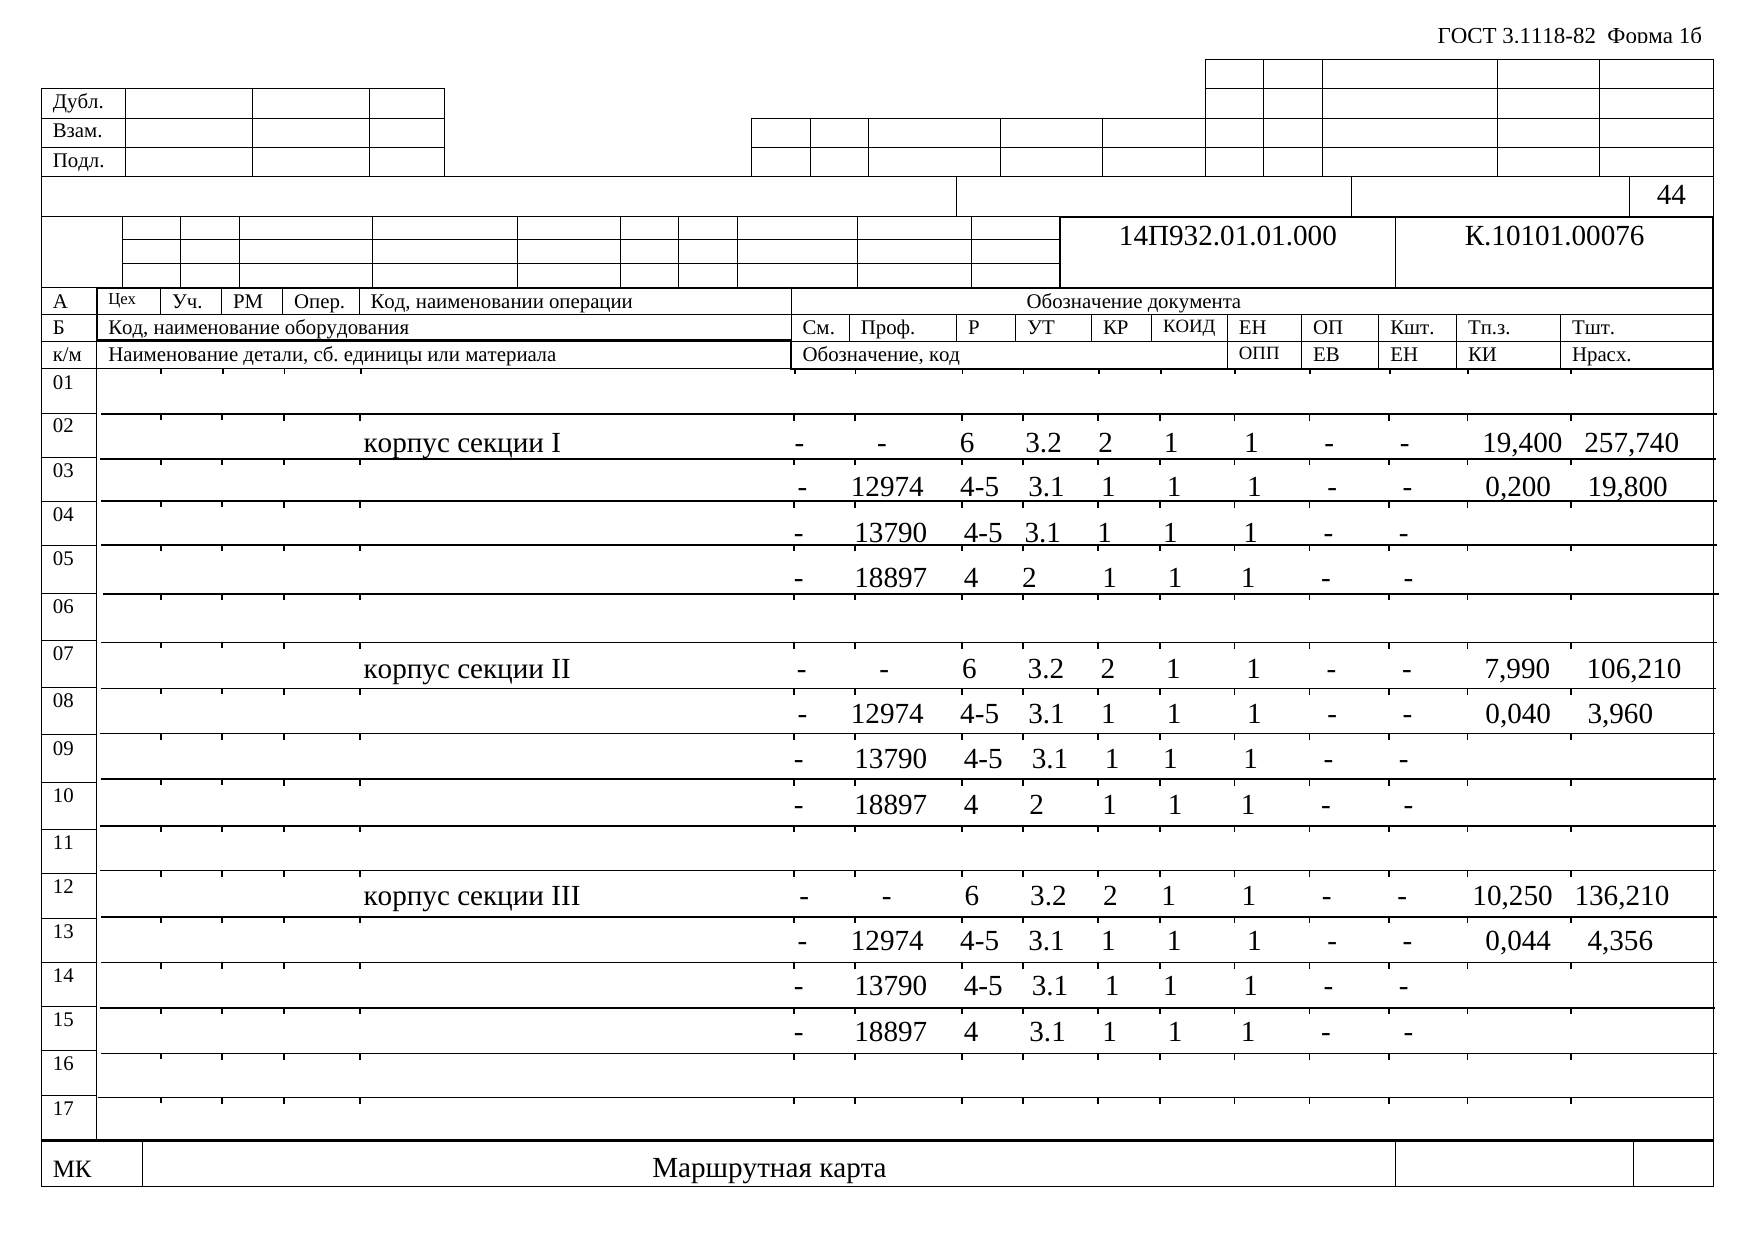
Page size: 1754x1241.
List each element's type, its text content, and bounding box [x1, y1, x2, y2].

table_cell [1103, 119, 1205, 147]
table_cell [181, 264, 239, 287]
table_cell 14 [42, 963, 96, 1006]
table_cell Опер. [283, 289, 359, 314]
table_cell [811, 119, 868, 147]
table_cell Код, наименование оборудования [98, 315, 791, 339]
table_cell 13 [42, 919, 96, 962]
table_cell 01 [42, 369, 96, 412]
table_cell 10 [42, 783, 96, 829]
table_cell ЕН [1379, 342, 1456, 368]
table_cell [1103, 148, 1205, 176]
table_cell [518, 264, 620, 287]
table_cell Взам. [42, 119, 125, 147]
table_cell [240, 264, 372, 287]
table_header [41, 59, 1205, 88]
table_cell [752, 148, 810, 176]
table_cell [1264, 89, 1322, 117]
table_cell [1206, 119, 1263, 147]
table_cell [1498, 119, 1599, 147]
table_cell ЕН [1228, 315, 1301, 341]
table_cell 12 [42, 874, 96, 917]
table_cell [1396, 1142, 1633, 1186]
table_cell Код, наименовании операции [360, 289, 791, 314]
table_cell [1264, 119, 1322, 147]
table_cell [253, 148, 369, 176]
table_cell [126, 89, 252, 117]
table_cell [811, 148, 868, 176]
table_cell [738, 217, 857, 239]
table_cell [123, 264, 180, 287]
table_cell [126, 119, 252, 147]
table_cell [679, 264, 737, 287]
table_cell [621, 217, 678, 239]
table_cell [1634, 1142, 1713, 1186]
table_cell [240, 240, 372, 263]
table_cell [1206, 148, 1263, 176]
table_cell [1600, 148, 1713, 176]
table_cell [621, 240, 678, 263]
table_cell [869, 148, 1000, 176]
table_cell Проф. [850, 315, 956, 341]
table_cell [373, 240, 517, 263]
table_cell Цех [98, 289, 160, 314]
table_cell [738, 264, 857, 287]
table_cell [692, 88, 1205, 117]
table_cell [42, 217, 122, 287]
table_cell [957, 177, 1351, 216]
table_header [1206, 60, 1263, 88]
table_cell [42, 177, 956, 216]
table_cell ОП [1302, 315, 1378, 341]
table_cell [752, 119, 810, 147]
table_cell 08 [42, 688, 96, 734]
table_cell [1001, 148, 1102, 176]
table_cell к/м [42, 342, 96, 368]
table_cell [858, 264, 971, 287]
table_cell [858, 217, 971, 239]
table_cell А [42, 288, 96, 314]
table_cell [972, 217, 1059, 239]
table_cell Тшт. [1561, 315, 1712, 341]
table_header [1600, 60, 1713, 88]
table_cell [1323, 148, 1497, 176]
table_cell 15 [42, 1007, 96, 1050]
table_cell Обозначение документа [792, 289, 1712, 314]
table_cell [445, 118, 751, 176]
table_cell [123, 217, 180, 239]
table_cell См.. [792, 315, 849, 341]
table_cell УТ [1016, 315, 1091, 341]
table_cell [1600, 89, 1713, 117]
table_cell [240, 217, 372, 239]
table_cell 07 [42, 641, 96, 687]
table_cell ОПП [1228, 342, 1301, 368]
table_cell [1323, 119, 1497, 147]
table_cell 09 [42, 735, 96, 782]
table_cell [373, 217, 517, 239]
table_cell Дубл. [42, 89, 125, 117]
table_cell [1001, 119, 1102, 147]
table_cell [126, 148, 252, 176]
table_cell [445, 88, 692, 117]
table_header [1323, 60, 1497, 88]
table_cell Нрасх. [1561, 342, 1712, 368]
table_cell [621, 264, 678, 287]
table_cell [1600, 119, 1713, 147]
table_cell 02 [42, 414, 96, 457]
table_cell [1498, 89, 1599, 117]
table_cell 04 [42, 502, 96, 545]
table_cell РМ [222, 289, 282, 314]
table_cell [181, 217, 239, 239]
table_cell [370, 89, 444, 117]
table_cell [518, 240, 620, 263]
table_cell [858, 240, 971, 263]
table_cell 44 [1630, 177, 1713, 216]
table_cell 14П932.01.01.000 [1061, 218, 1395, 287]
table_cell КР [1092, 315, 1151, 341]
table_cell Тп.з. [1457, 315, 1560, 341]
table_cell КОИД [1152, 315, 1227, 341]
table_cell [1323, 89, 1497, 117]
table_cell [518, 217, 620, 239]
table_cell [373, 264, 517, 287]
table_cell Уч. [161, 289, 221, 314]
table_cell [1498, 148, 1599, 176]
table_cell [123, 240, 180, 263]
table_header [1498, 60, 1599, 88]
table_cell [370, 148, 444, 176]
table_cell [370, 119, 444, 147]
table_cell Б [42, 315, 96, 341]
table_cell Обозначение, код [792, 342, 1227, 368]
table_cell К.10101.00076 [1396, 218, 1712, 287]
table_cell МК [42, 1142, 142, 1186]
table_cell [972, 240, 1059, 263]
table_cell [679, 217, 737, 239]
table_cell 05 [42, 546, 96, 592]
table_cell [679, 240, 737, 263]
table_cell [738, 240, 857, 263]
table_cell 17 [42, 1096, 96, 1139]
table_cell Маршрутная карта [143, 1142, 1395, 1186]
table_cell [253, 119, 369, 147]
table_cell [972, 264, 1059, 287]
table_cell Р [957, 315, 1015, 341]
table_cell 11 [42, 830, 96, 873]
table_cell [1206, 89, 1263, 117]
table_cell 06 [42, 594, 96, 640]
table_cell [869, 119, 1000, 147]
table_cell Кшт. [1379, 315, 1456, 341]
table_cell корпус секции I - - 6 3.2 2 1 1 - - 19,400 257,740 - 12974 4-5 3.1 1 1 1 - - 0,200 19,800 - 13790 4-5 3.1 1 1 1 - - - 18897 4 2 1 1 1 - - корпус секции II - - 6 3.2 2 1 1 - - 7,990 106,210 - 12974 4-5 3.1 1 1 1 - - 0,040 3,960 - 13790 4-5 3.1 1 1 1 - - - 18897 4 2 1 1 1 - - корпус секции III - - 6 3.2 2 1 1 - - 10,250 136,210 - 12974 4-5 3.1 1 1 1 - - 0,044 4,356 - 13790 4-5 3.1 1 1 1 - - - 18897 4 3.1 1 1 1 - - [97, 369, 1713, 1139]
table_cell [253, 89, 369, 117]
table_header [1264, 60, 1322, 88]
table_cell [1264, 148, 1322, 176]
table_cell [181, 240, 239, 263]
table_cell [1352, 177, 1629, 216]
table_cell 03 [42, 458, 96, 501]
table_cell Наименование детали, сб. единицы или материала [97, 342, 790, 368]
table_cell ЕВ [1302, 342, 1378, 368]
table_cell КИ [1457, 342, 1560, 368]
table_cell 16 [42, 1051, 96, 1094]
table_cell Подл. [42, 148, 125, 176]
